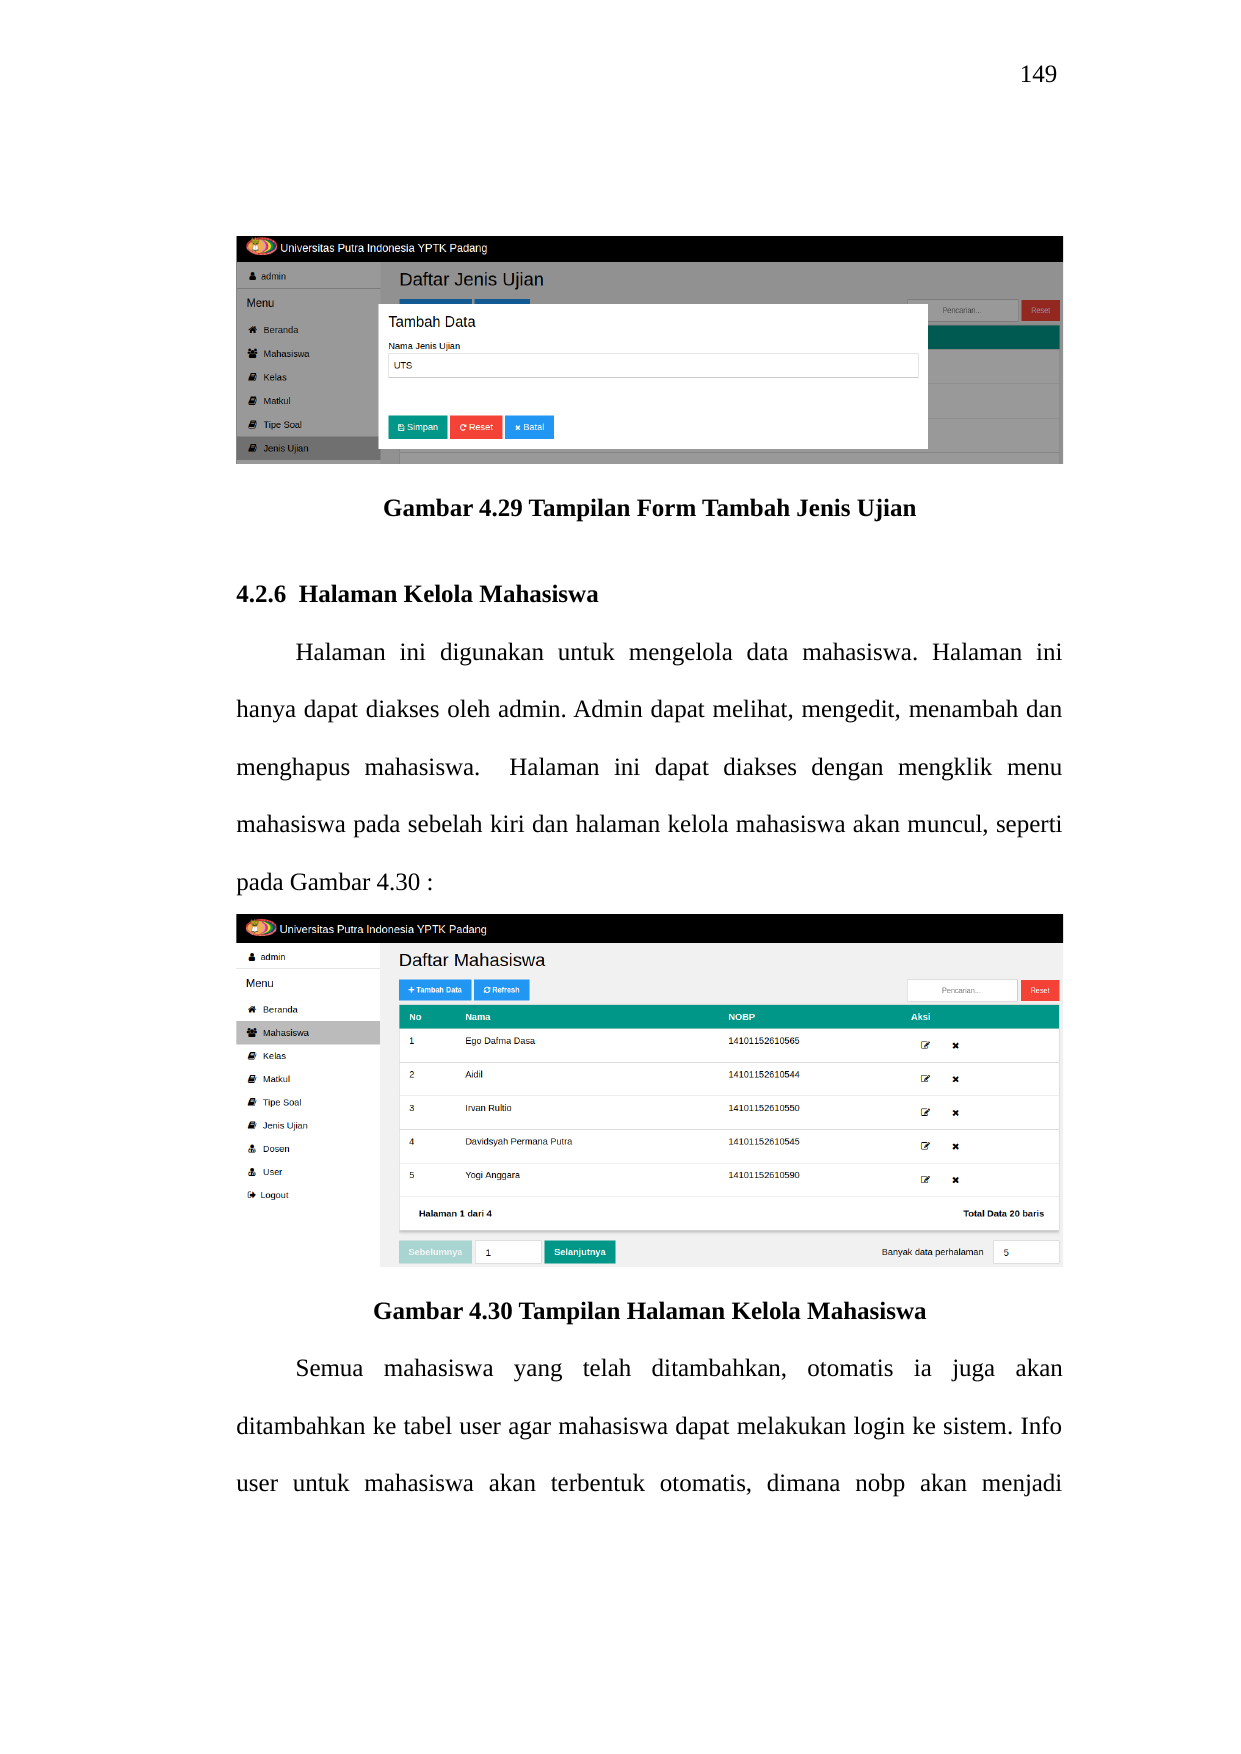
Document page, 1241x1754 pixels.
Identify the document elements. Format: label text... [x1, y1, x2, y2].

text Halaman ini digunakan untuk mengelola data mahasiswa. Halaman ini hanya dapat diakses oleh admin. Admin dapat melihat, mengedit, menambah dan menghapus mahasiswa. Halaman ini dapat diakses dengan mengklik menu mahasiswa pada sebelah kiri dan halaman kelola mahasiswa akan muncul, seperti pada Gambar 4.30 : [236, 637, 1063, 895]
picture [236, 914, 1064, 1267]
picture [236, 236, 1064, 464]
subtitle Halaman Kelola Mahasiswa [236, 579, 1063, 608]
text Gambar 4.29 Tampilan Form Tambah Jenis Ujian [236, 464, 1063, 522]
text Gambar 4.30 Tampilan Halaman Kelola Mahasiswa [236, 1267, 1063, 1324]
text Semua mahasiswa yang telah ditambahkan, otomatis ia juga akan ditambahkan ke tabel user agar mahasiswa dapat melakukan login ke sistem. Info user untuk mahasiswa akan terbentuk otomatis, dimana nobp akan menjadi [236, 1324, 1063, 1497]
